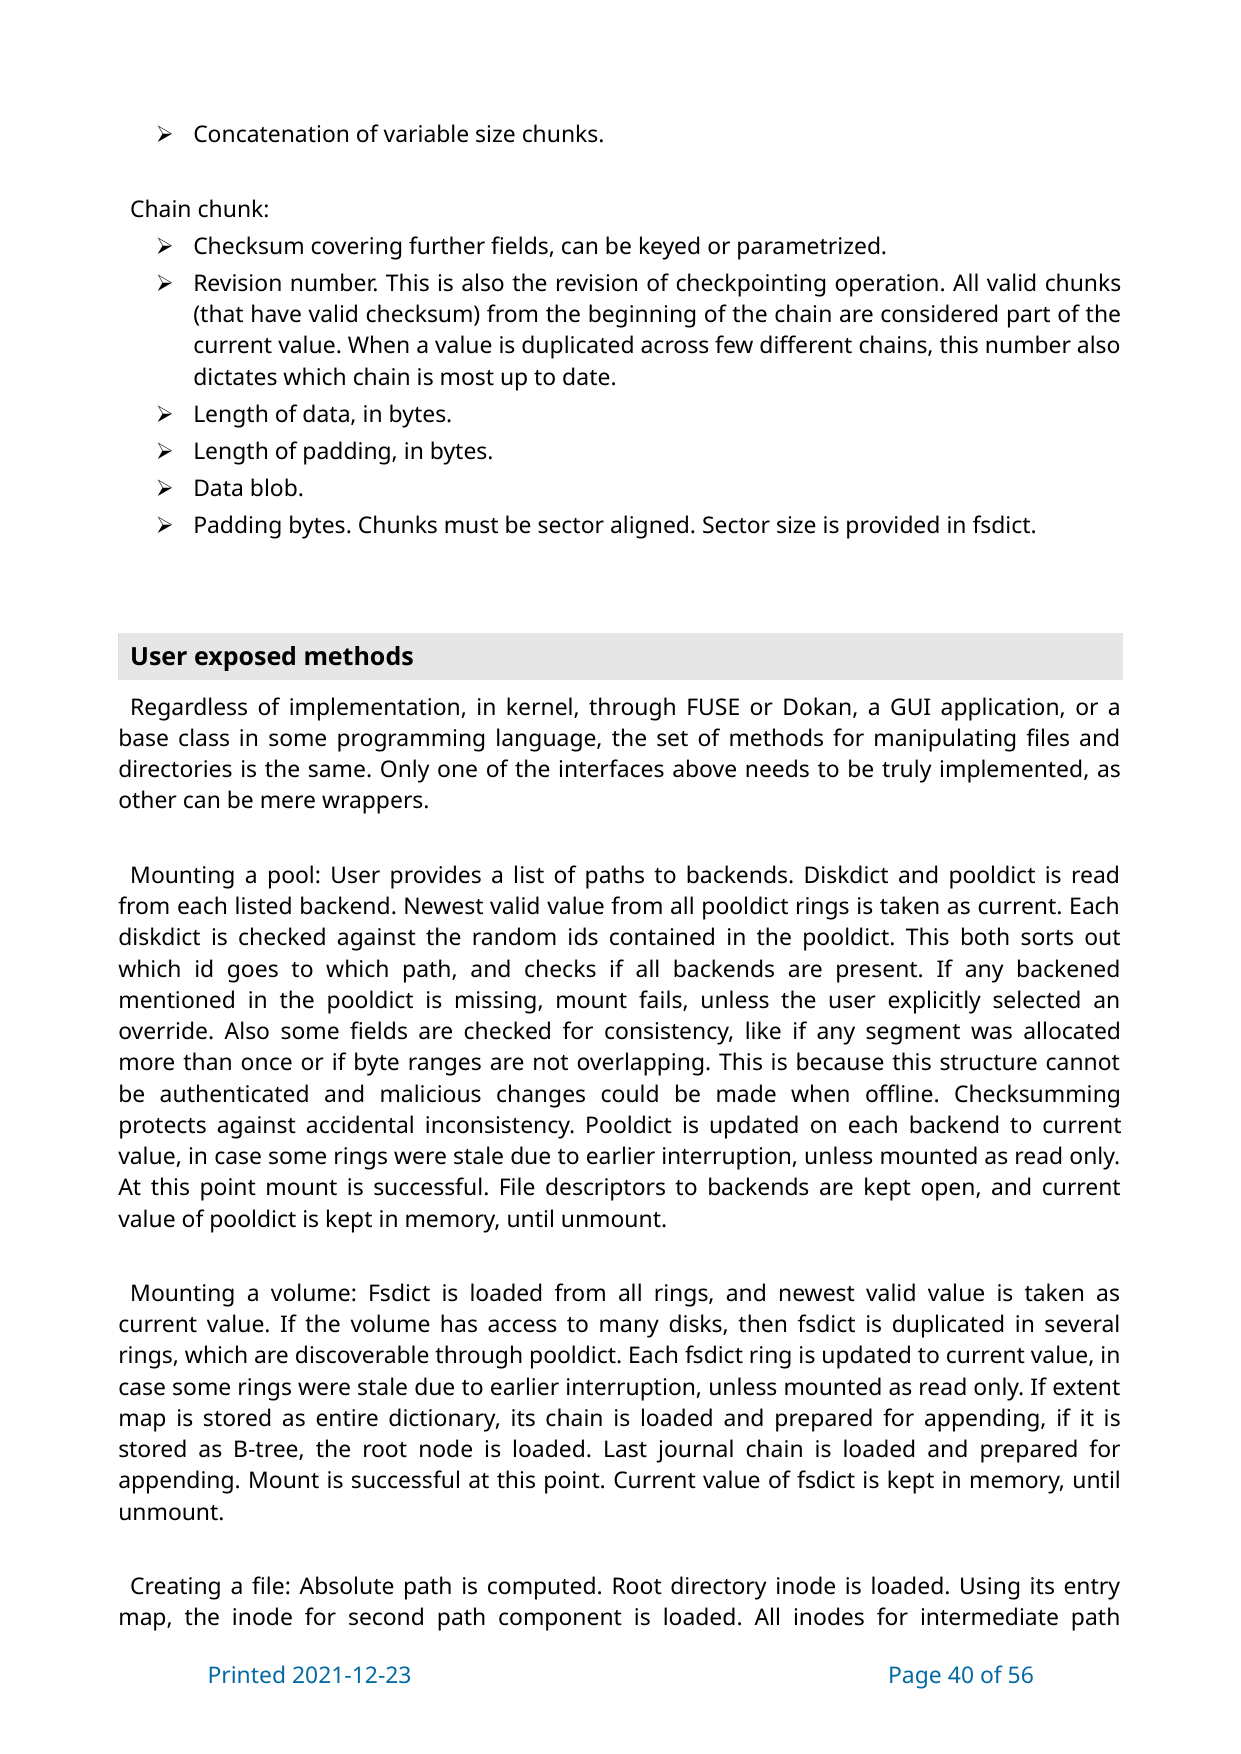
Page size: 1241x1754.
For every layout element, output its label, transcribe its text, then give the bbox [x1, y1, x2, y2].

text Mounting a pool: User provides a list of paths to backends. Diskdict and pooldict is read from each listed backend. Newest valid value from all pooldict rings is taken as current. Each diskdict is checked against the random ids contained in the pooldict. This both sorts out which id goes to which path, and checks if all backends are present. If any backened mentioned in the pooldict is missing, mount fails, unless the user explicitly selected an override. Also some fields are checked for consistency, like if any segment was allocated more than once or if byte ranges are not overlapping. This is because this structure cannot be authenticated and malicious changes could be made when offline. Checksumming protects against accidental inconsistency. Pooldict is updated on each backend to current value, in case some rings were stale due to earlier interruption, unless mounted as read only. At this point mount is successful. File descriptors to backends are kept open, and current value of pooldict is kept in memory, until unmount. [118, 859, 1122, 1234]
list Checksum covering further fields, can be keyed or parametrized. [156, 230, 1122, 261]
list Data blob. [156, 472, 1122, 503]
list Concatenation of variable size chunks. [156, 118, 1122, 149]
text Mounting a volume: Fsdict is loaded from all rings, and newest valid value is taken as current value. If the volume has access to many disks, then fsdict is duplicated in several rings, which are discoverable through pooldict. Each fsdict ring is updated to current value, in case some rings were stale due to earlier interruption, unless mounted as read only. If extent map is stored as entire dictionary, its chain is loaded and prepared for appending, if it is stored as B-tree, the root node is loaded. Last journal chain is loaded and prepared for appending. Mount is successful at this point. Current value of fsdict is kept in memory, until unmount. [118, 1277, 1122, 1527]
text Chain chunk: [118, 192, 1122, 224]
list Revision number. This is also the revision of checkpointing operation. All valid chunks (that have valid checksum) from the beginning of the chain are considered part of the current value. When a value is duplicated across few different chains, this number also dictates which chain is most up to date. [156, 267, 1122, 392]
list Length of data, in bytes. [156, 398, 1122, 429]
list Length of padding, in bytes. [156, 435, 1122, 466]
subtitle User exposed methods [119, 634, 1122, 679]
list Padding bytes. Chunks must be sector aligned. Sector size is provided in fsdict. [156, 509, 1122, 541]
text Regardless of implementation, in kernel, through FUSE or Dokan, a GUI application, or a base class in some programming language, the set of methods for manipulating files and directories is the same. Only one of the interfaces above needs to be truly implemented, as other can be mere wrappers. [118, 691, 1122, 816]
text Creating a file: Absolute path is computed. Root directory inode is loaded. Using its entry map, the inode for second path component is loaded. All inodes for intermediate path [118, 1570, 1122, 1632]
